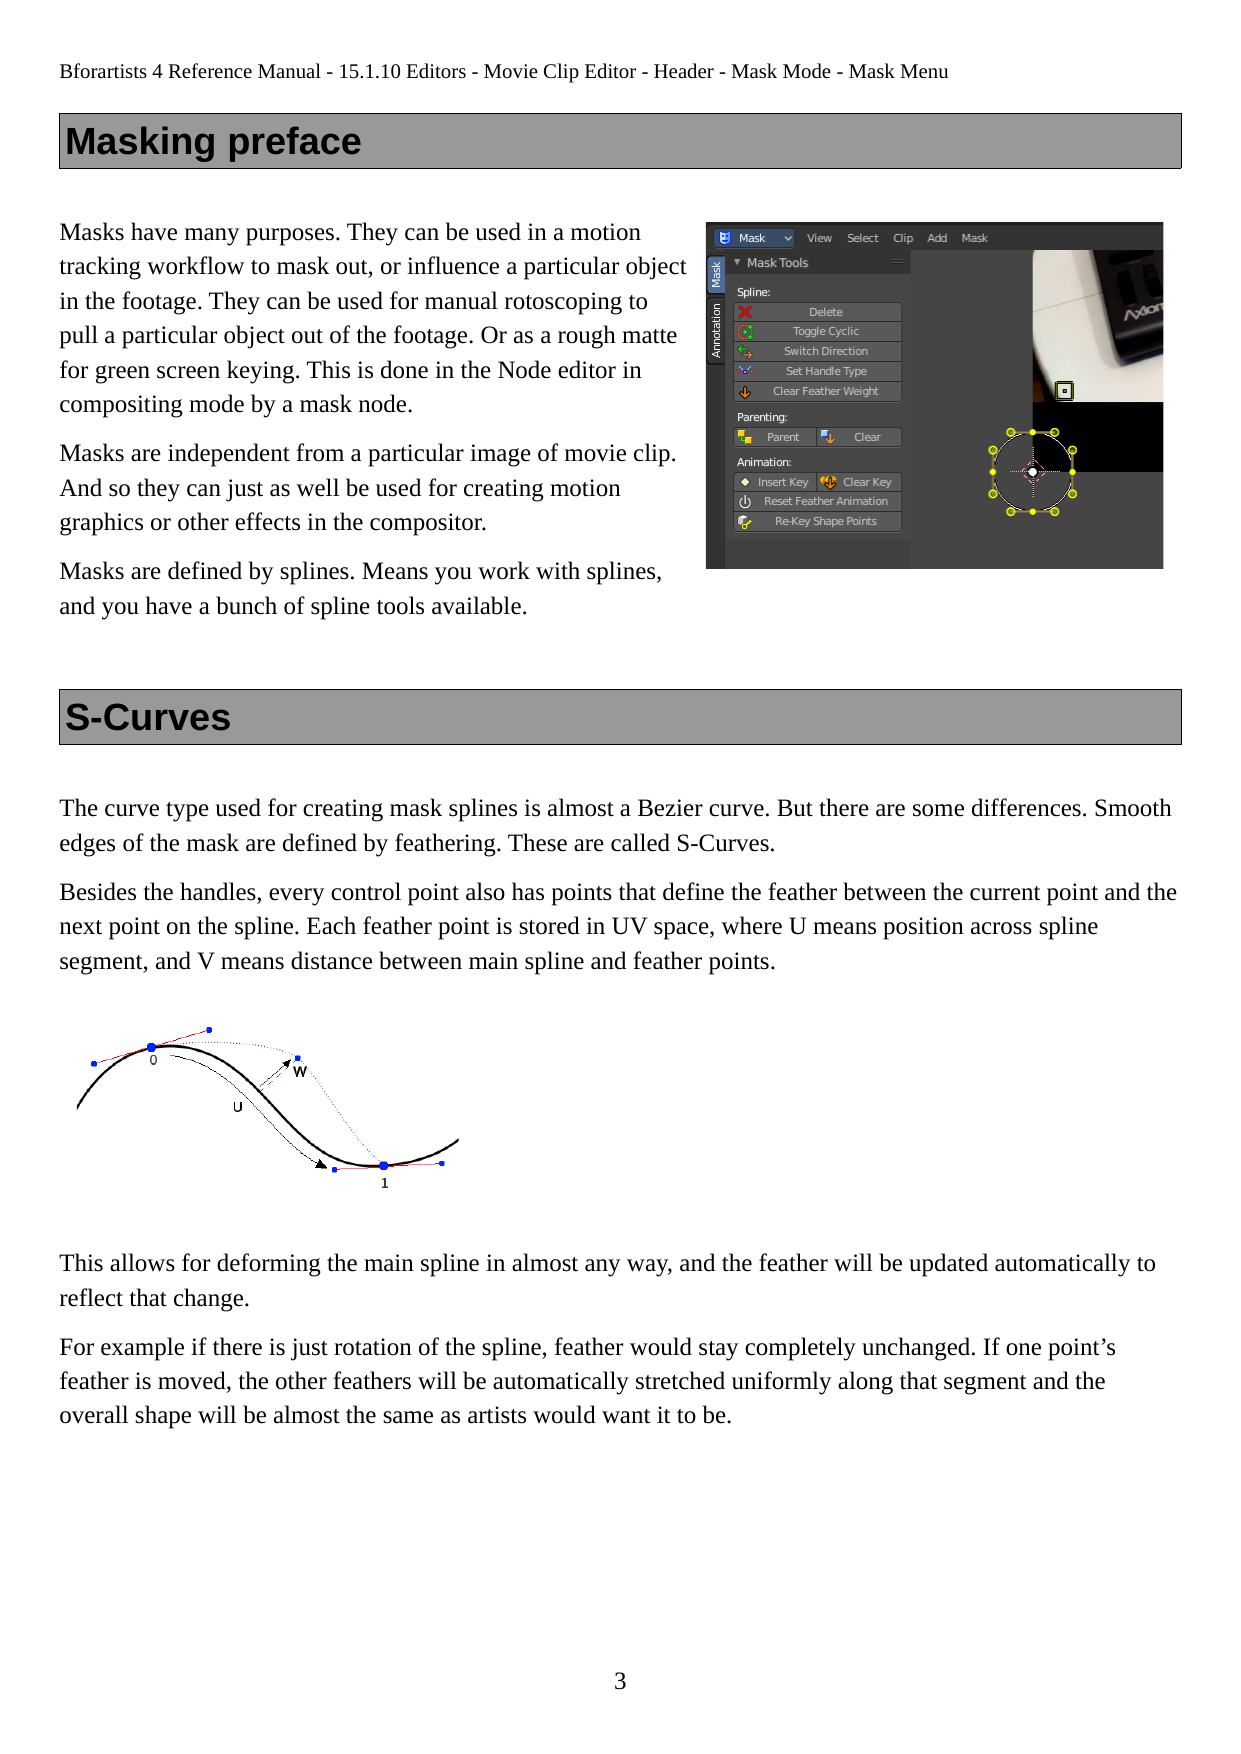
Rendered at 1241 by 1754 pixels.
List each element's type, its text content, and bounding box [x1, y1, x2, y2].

picture [705, 222, 1164, 569]
text For example if there is just rotation of the spline, feather would stay completely unchanged. If one point’s feather is moved, the other feathers will be automatically stretched uniformly along that segment and the overall shape will be almost the same as artists would want it to be. [59, 1332, 1181, 1429]
text Masks have many purposes. They can be used in a motion tracking workflow to mask out, or influence a particular object in the footage. They can be used for manual rotoscoping to pull a particular object out of the footage. Or as a rough matte for green screen keying. This is done in the Node editor in compositing mode by a mask node. [59, 217, 1181, 418]
text This allows for deforming the main spline in almost any way, and the feather will be updated automatically to reflect that change. [59, 1248, 1181, 1311]
text Besides the handles, every control point also has points that define the feather between the current point and the next point on the spline. Each feather point is stored in UV space, where U means position across spline segment, and V means distance between main spline and feather points. [59, 877, 1181, 975]
picture [76, 1012, 459, 1205]
text Masks are independent from a particular image of movie clip. And so they can just as well be used for creating motion graphics or other effects in the compositor. [59, 438, 705, 536]
text Masks are defined by splines. Means you work with splines, and you have a bunch of spline tools available. [59, 556, 1181, 620]
text The curve type used for creating mask splines is almost a Bezier curve. But there are some differences. Smooth edges of the mask are defined by feathering. These are called S-Curves. [59, 793, 1181, 857]
table_header Masking preface [60, 114, 1181, 168]
table_header S-Curves [60, 690, 1181, 744]
